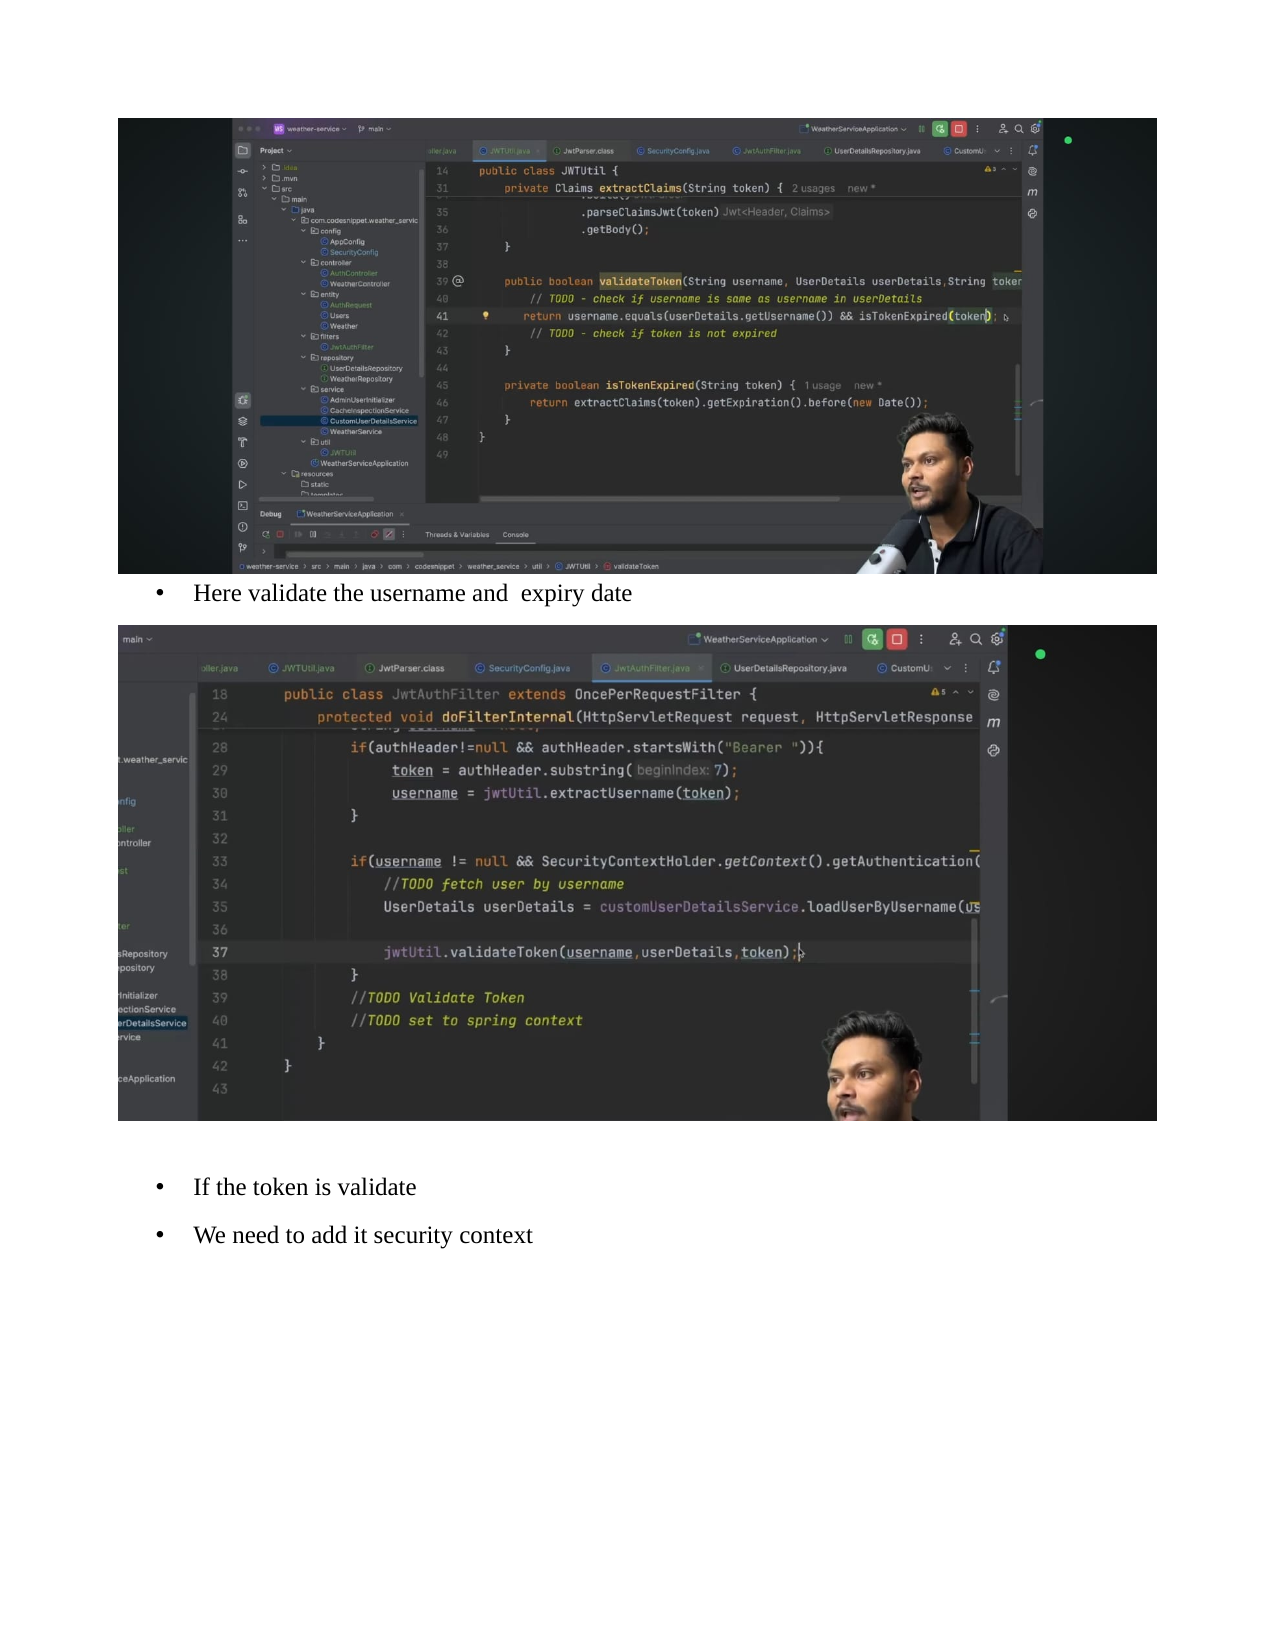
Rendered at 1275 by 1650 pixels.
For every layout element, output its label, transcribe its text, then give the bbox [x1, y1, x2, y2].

picture [118, 625, 1157, 1121]
list Here validate the username and expiry date [156, 574, 1157, 607]
list If the token is validate [156, 1172, 1157, 1201]
picture [118, 118, 1157, 574]
list We need to add it security context [156, 1220, 1157, 1249]
